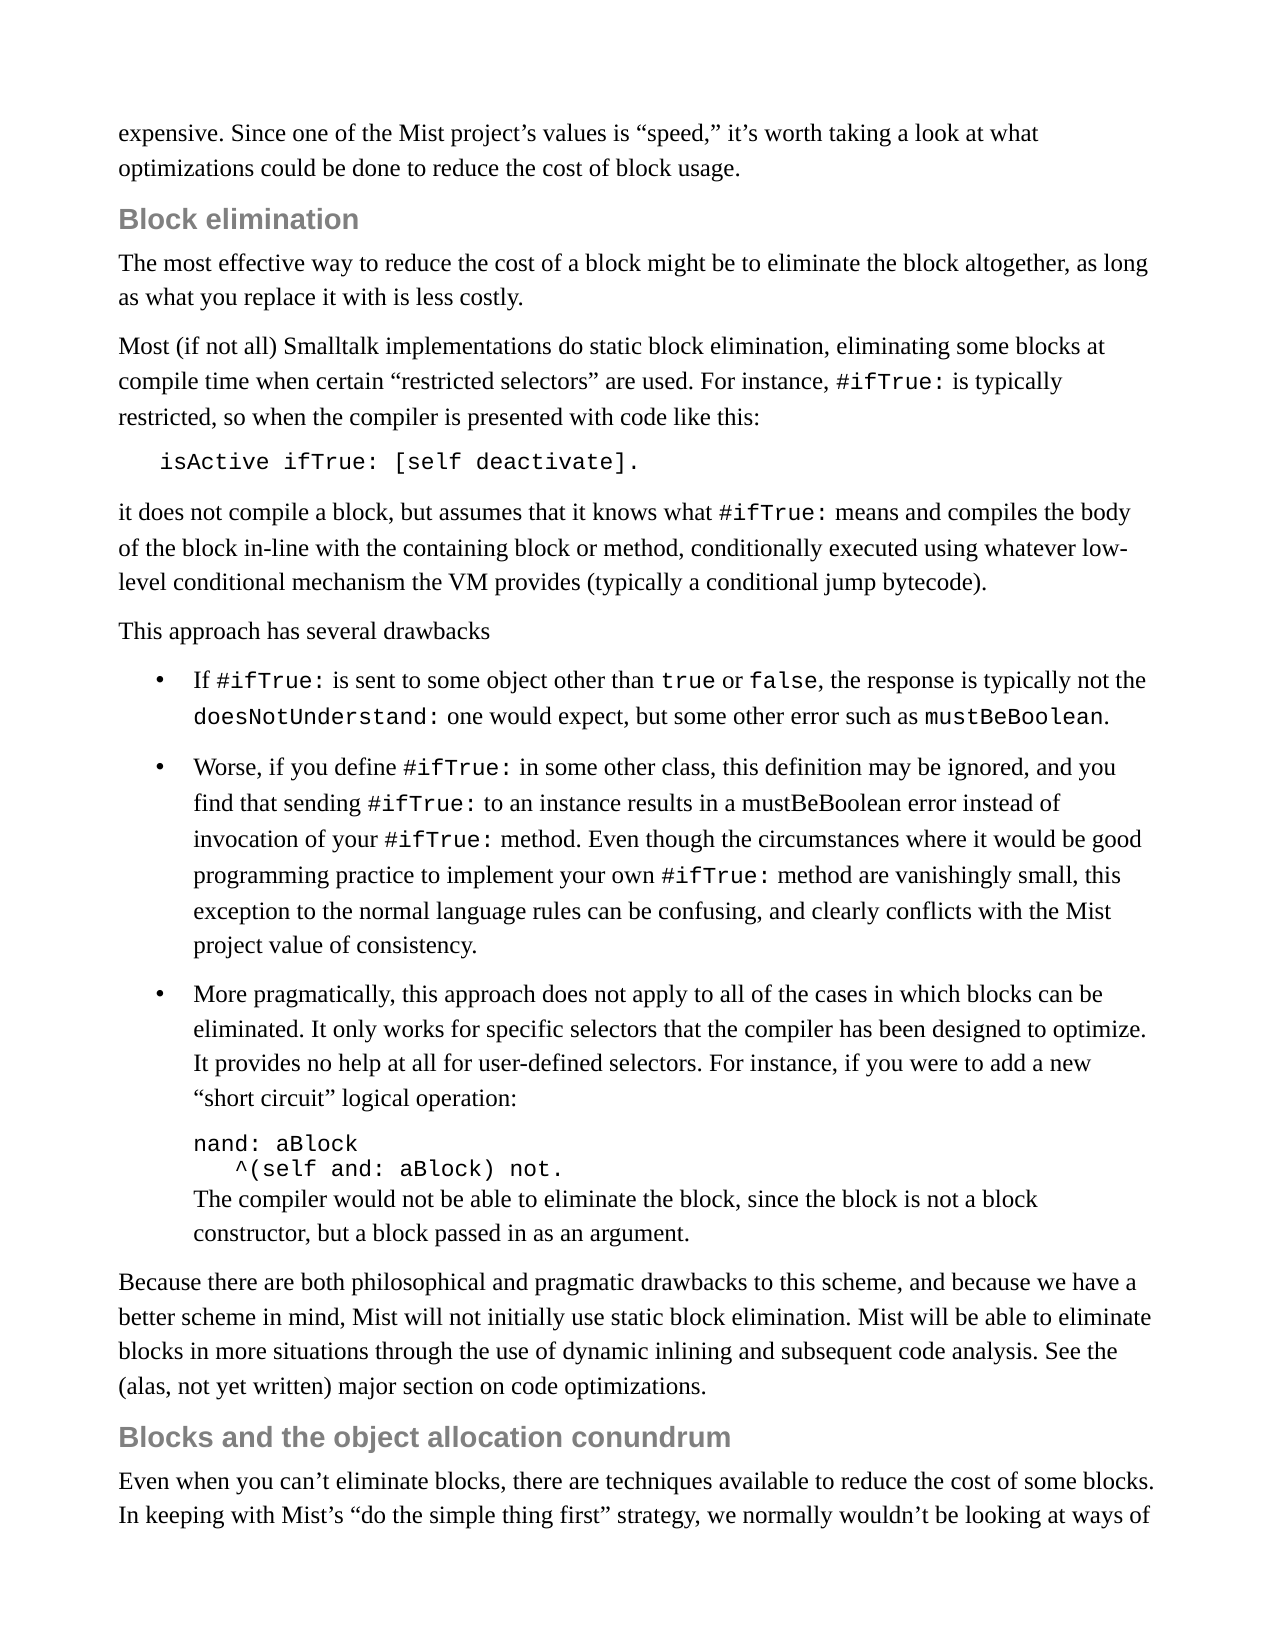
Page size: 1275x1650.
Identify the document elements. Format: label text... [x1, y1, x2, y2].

text it does not compile a block, but assumes that it knows what #ifTrue: means and compiles the body of the block in-line with the containing block or method, conditionally executed using whatever low-level conditional mechanism the VM provides (typically a conditional jump bytecode). [118, 497, 1157, 596]
list More pragmatically, this approach does not apply to all of the cases in which blocks can be eliminated. It only works for specific selectors that the compiler has been designed to optimize. It provides no help at all for user-defined selectors. For instance, if you were to add a new “short circuit” logical operation: [156, 979, 1157, 1112]
text isActive ifTrue: [self deactivate]. [118, 451, 1157, 477]
list The compiler would not be able to eliminate the block, since the block is not a block constructor, but a block passed in as an argument. [156, 1184, 1157, 1247]
list nand: aBlock [156, 1132, 1157, 1158]
text The most effective way to reduce the cost of a block might be to eliminate the block altogether, as long as what you replace it with is less costly. [118, 248, 1157, 311]
list Worse, if you define #ifTrue: in some other class, this definition may be ignored, and you find that sending #ifTrue: to an instance results in a mustBeBoolean error instead of invocation of your #ifTrue: method. Even though the circumstances where it would be good programming practice to implement your own #ifTrue: method are vanishingly small, this exception to the normal language rules can be confusing, and clearly conflicts with the Mist project value of consistency. [156, 752, 1157, 959]
text Because there are both philosophical and pragmatic drawbacks to this scheme, and because we have a better scheme in mind, Mist will not initially use static block elimination. Mist will be able to eliminate blocks in more situations through the use of dynamic inlining and subsequent code analysis. See the (alas, not yet written) major section on code optimizations. [118, 1267, 1157, 1399]
text expensive. Since one of the Mist project’s values is “speed,” it’s worth taking a look at what optimizations could be done to reduce the cost of block usage. [118, 118, 1157, 181]
subtitle Blocks and the object allocation conundrum [118, 1420, 1157, 1453]
text This approach has several drawbacks [118, 616, 1157, 645]
subtitle Block elimination [118, 202, 1157, 235]
text Most (if not all) Smalltalk implementations do static block elimination, eliminating some blocks at compile time when certain “restricted selectors” are used. For instance, #ifTrue: is typically restricted, so when the compiler is presented with code like this: [118, 331, 1157, 430]
list If #ifTrue: is sent to some object other than true or false, the response is typically not the doesNotUnderstand: one would expect, but some other error such as mustBeBoolean. [156, 665, 1157, 731]
list ^(self and: aBlock) not. [156, 1158, 1157, 1184]
text Even when you can’t eliminate blocks, there are techniques available to reduce the cost of some blocks. In keeping with Mist’s “do the simple thing first” strategy, we normally wouldn’t be looking at ways of [118, 1466, 1157, 1529]
